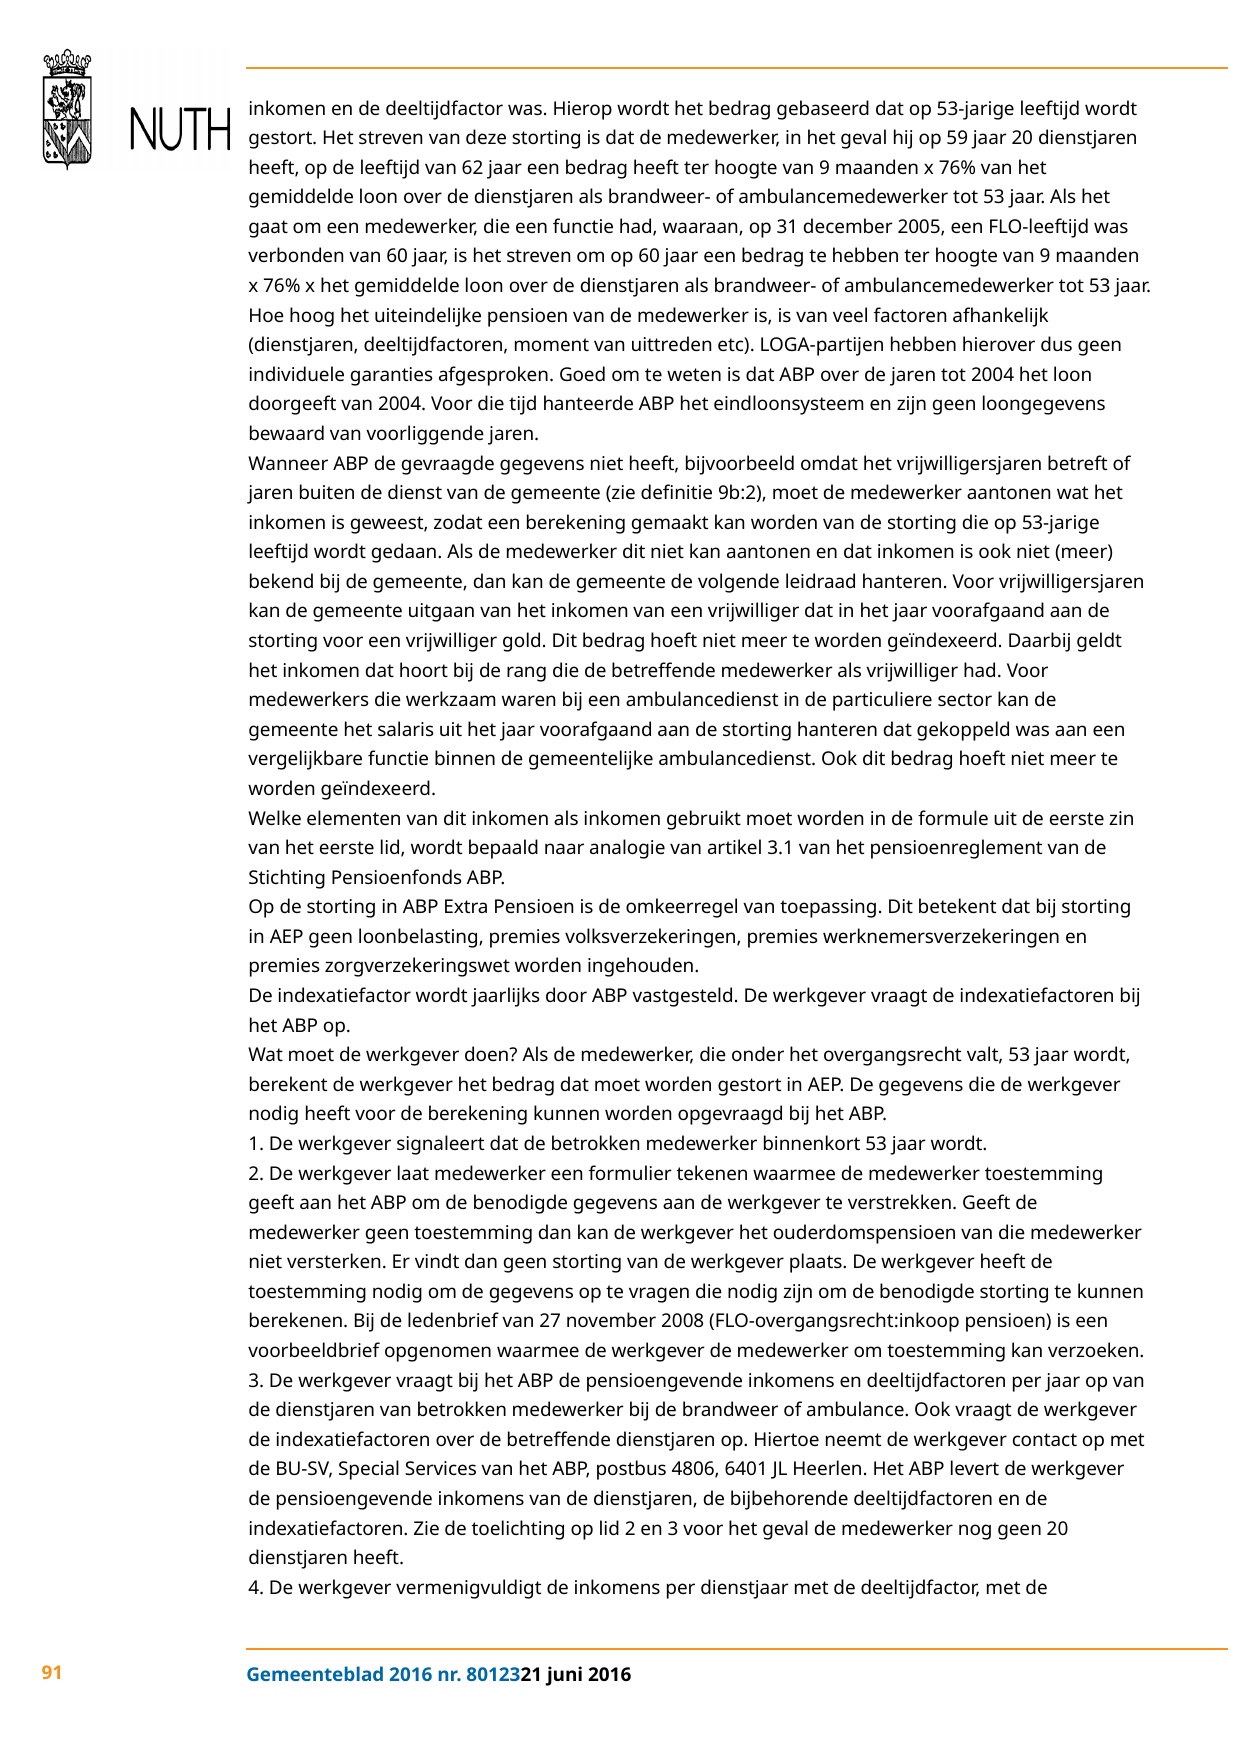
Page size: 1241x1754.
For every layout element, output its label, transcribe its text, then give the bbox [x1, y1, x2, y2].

text Op de storting in ABP Extra Pensioen is de omkeerregel van toepassing. Dit betekent dat bij storting in AEP geen loonbelasting, premies volksverzekeringen, premies werknemersverzekeringen en premies zorgverzekeringswet worden ingehouden. [248, 893, 1152, 978]
text 2. De werkgever laat medewerker een formulier tekenen waarmee de medewerker toestemming geeft aan het ABP om de benodigde gegevens aan de werkgever te verstrekken. Geeft de medewerker geen toestemming dan kan de werkgever het ouderdomspensioen van die medewerker niet versterken. Er vindt dan geen storting van de werkgever plaats. De werkgever heeft de toestemming nodig om de gegevens op te vragen die nodig zijn om de benodigde storting te kunnen berekenen. Bij de ledenbrief van 27 november 2008 (FLO-overgangsrecht:inkoop pensioen) is een voorbeeldbrief opgenomen waarmee de werkgever de medewerker om toestemming kan verzoeken. [248, 1160, 1152, 1363]
text 1. De werkgever signaleert dat de betrokken medewerker binnenkort 53 jaar wordt. [248, 1130, 1152, 1156]
text Wanneer ABP de gevraagde gegevens niet heeft, bijvoorbeeld omdat het vrijwilligersjaren betreft of jaren buiten de dienst van de gemeente (zie definitie 9b:2), moet de medewerker aantonen wat het inkomen is geweest, zodat een berekening gemaakt kan worden van de storting die op 53-jarige leeftijd wordt gedaan. Als de medewerker dit niet kan aantonen en dat inkomen is ook niet (meer) bekend bij de gemeente, dan kan de gemeente de volgende leidraad hanteren. Voor vrijwilligersjaren kan de gemeente uitgaan van het inkomen van een vrijwilliger dat in het jaar voorafgaand aan de storting voor een vrijwilliger gold. Dit bedrag hoeft niet meer te worden geïndexeerd. Daarbij geldt het inkomen dat hoort bij de rang die de betreffende medewerker als vrijwilliger had. Voor medewerkers die werkzaam waren bij een ambulancedienst in de particuliere sector kan de gemeente het salaris uit het jaar voorafgaand aan de storting hanteren dat gekoppeld was aan een vergelijkbare functie binnen de gemeentelijke ambulancedienst. Ook dit bedrag hoeft niet meer te worden geïndexeerd. [248, 450, 1152, 801]
text 3. De werkgever vraagt bij het ABP de pensioengevende inkomens en deeltijdfactoren per jaar op van de dienstjaren van betrokken medewerker bij de brandweer of ambulance. Ook vraagt de werkgever de indexatiefactoren over de betreffende dienstjaren op. Hiertoe neemt de werkgever contact op met de BU-SV, Special Services van het ABP, postbus 4806, 6401 JL Heerlen. Het ABP levert de werkgever de pensioengevende inkomens van de dienstjaren, de bijbehorende deeltijdfactoren en de [248, 1367, 1152, 1511]
picture [41, 47, 231, 172]
text indexatiefactoren. Zie de toelichting op lid 2 en 3 voor het geval de medewerker nog geen 20 dienstjaren heeft. [248, 1515, 1152, 1570]
text Welke elementen van dit inkomen als inkomen gebruikt moet worden in de formule uit de eerste zin van het eerste lid, wordt bepaald naar analogie van artikel 3.1 van het pensioenreglement van de Stichting Pensioenfonds ABP. [248, 805, 1152, 890]
text De indexatiefactor wordt jaarlijks door ABP vastgesteld. De werkgever vraagt de indexatiefactoren bij het ABP op. [248, 982, 1152, 1038]
text Wat moet de werkgever doen? Als de medewerker, die onder het overgangsrecht valt, 53 jaar wordt, berekent de werkgever het bedrag dat moet worden gestort in AEP. De gegevens die de werkgever nodig heeft voor de berekening kunnen worden opgevraagd bij het ABP. [248, 1041, 1152, 1126]
text inkomen en de deeltijdfactor was. Hierop wordt het bedrag gebaseerd dat op 53-jarige leeftijd wordt gestort. Het streven van deze storting is dat de medewerker, in het geval hij op 59 jaar 20 dienstjaren heeft, op de leeftijd van 62 jaar een bedrag heeft ter hoogte van 9 maanden x 76% van het gemiddelde loon over de dienstjaren als brandweer- of ambulancemedewerker tot 53 jaar. Als het gaat om een medewerker, die een functie had, waaraan, op 31 december 2005, een FLO-leeftijd was verbonden van 60 jaar, is het streven om op 60 jaar een bedrag te hebben ter hoogte van 9 maanden x 76% x het gemiddelde loon over de dienstjaren als brandweer- of ambulancemedewerker tot 53 jaar. Hoe hoog het uiteindelijke pensioen van de medewerker is, is van veel factoren afhankelijk (dienstjaren, deeltijdfactoren, moment van uittreden etc). LOGA-partijen hebben hierover dus geen individuele garanties afgesproken. Goed om te weten is dat ABP over de jaren tot 2004 het loon doorgeeft van 2004. Voor die tijd hanteerde ABP het eindloonsysteem en zijn geen loongegevens bewaard van voorliggende jaren. [248, 95, 1152, 446]
text 4. De werkgever vermenigvuldigt de inkomens per dienstjaar met de deeltijdfactor, met de [248, 1574, 1152, 1600]
